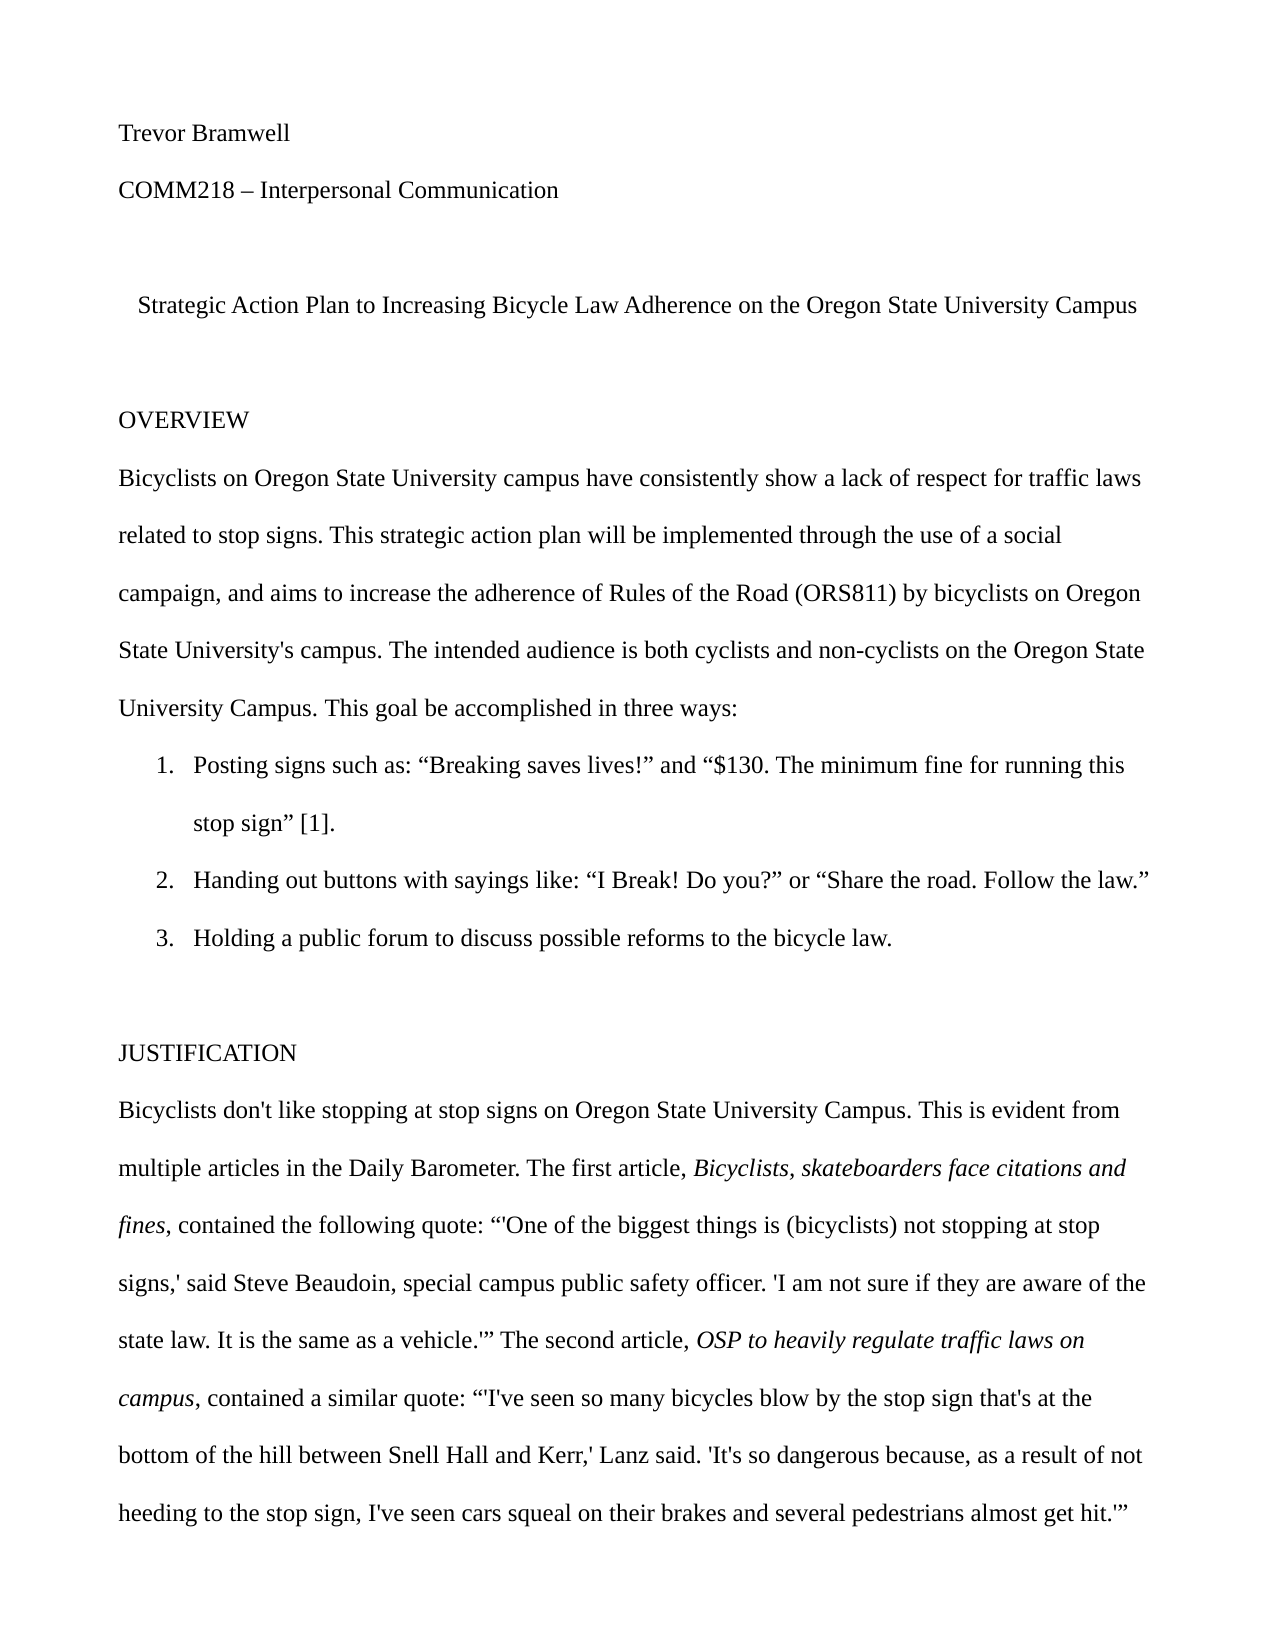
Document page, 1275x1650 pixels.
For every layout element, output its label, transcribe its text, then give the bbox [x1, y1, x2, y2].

list Posting signs such as: “Breaking saves lives!” and “$130. The minimum fine for running this stop sign” [1]. [156, 751, 1157, 837]
text OVERVIEW [118, 406, 1157, 434]
list Holding a public forum to discuss possible reforms to the bicycle law. [156, 923, 1157, 952]
list Handing out buttons with sayings like: “I Break! Do you?” or “Share the road. Follow the law.” [156, 866, 1157, 894]
text JUSTIFICATION [118, 1038, 1157, 1067]
text Bicyclists on Oregon State University campus have consistently show a lack of respect for traffic laws related to stop signs. This strategic action plan will be implemented through the use of a social campaign, and aims to increase the adherence of Rules of the Road (ORS811) by bicyclists on Oregon State University's campus. The intended audience is both cyclists and non-cyclists on the Oregon State University Campus. This goal be accomplished in three ways: [118, 463, 1157, 722]
text Strategic Action Plan to Increasing Bicycle Law Adherence on the Oregon State University Campus [118, 291, 1157, 319]
text COMM218 – Interpersonal Communication [118, 176, 1157, 204]
text Trevor Bramwell [118, 118, 1157, 147]
text Bicyclists don't like stopping at stop signs on Oregon State University Campus. This is evident from [118, 1096, 1157, 1124]
text multiple articles in the Daily Barometer. The first article, Bicyclists, skateboarders face citations and fines, contained the following quote: “'One of the biggest things is (bicyclists) not stopping at stop signs,' said Steve Beaudoin, special campus public safety officer. 'I am not sure if they are aware of the state law. It is the same as a vehicle.'” The second article, OSP to heavily regulate traffic laws on campus, contained a similar quote: “'I've seen so many bicycles blow by the stop sign that's at the bottom of the hill between Snell Hall and Kerr,' Lanz said. 'It's so dangerous because, as a result of not heeding to the stop sign, I've seen cars squeal on their brakes and several pedestrians almost get hit.'” [118, 1153, 1157, 1527]
